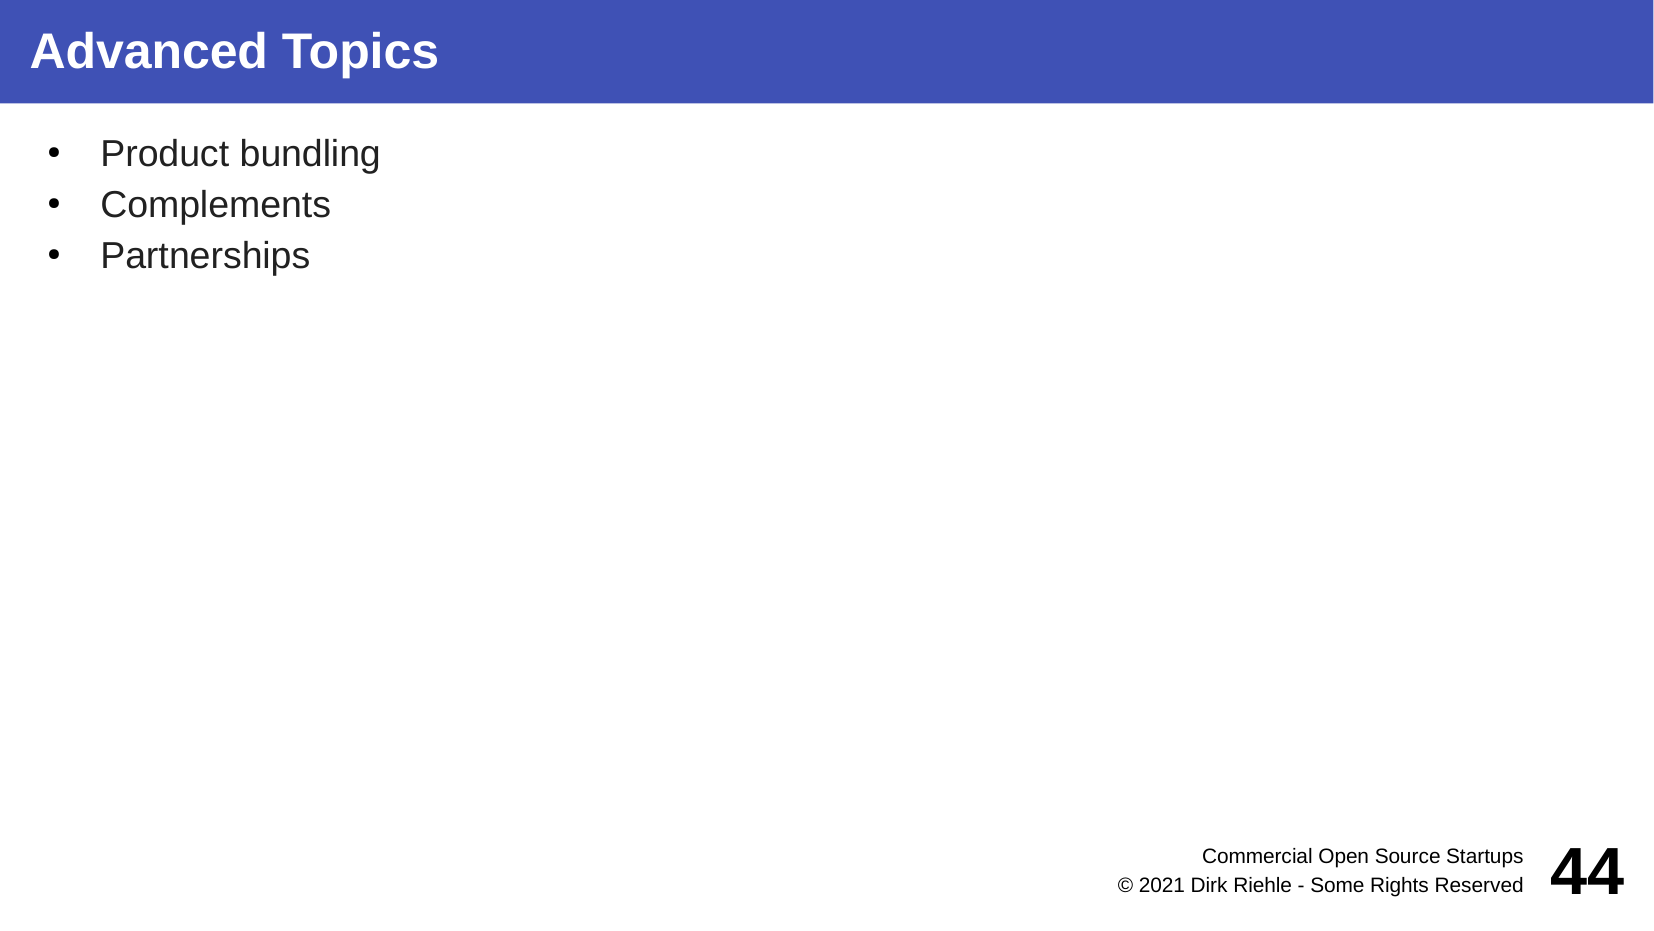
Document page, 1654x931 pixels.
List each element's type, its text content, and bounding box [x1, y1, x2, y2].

list Product bundling Complements Partnerships [29, 132, 1625, 813]
title Advanced Topics [0, 0, 1654, 104]
